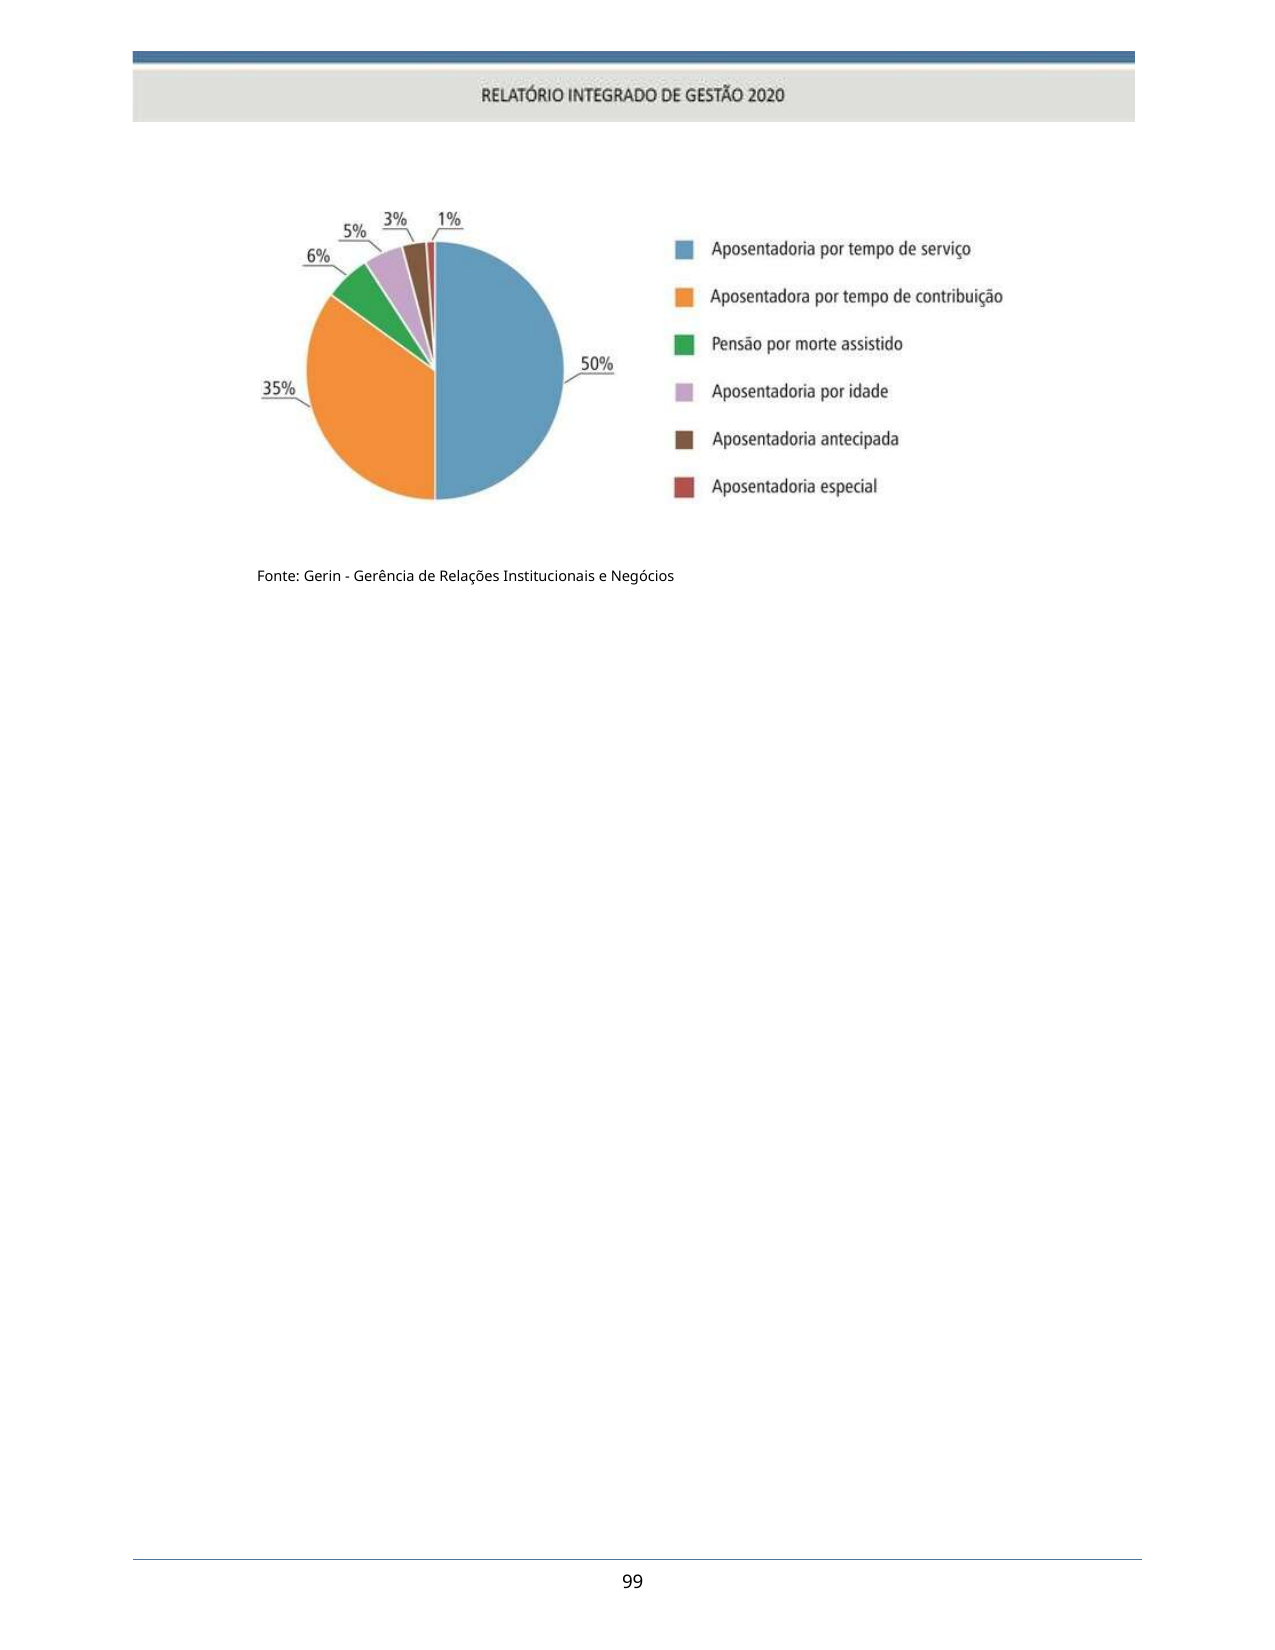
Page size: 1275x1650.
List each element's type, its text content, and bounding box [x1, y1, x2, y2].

text Fonte: Gerin - Gerência de Relações Institucionais e Negócios [257, 565, 1202, 585]
